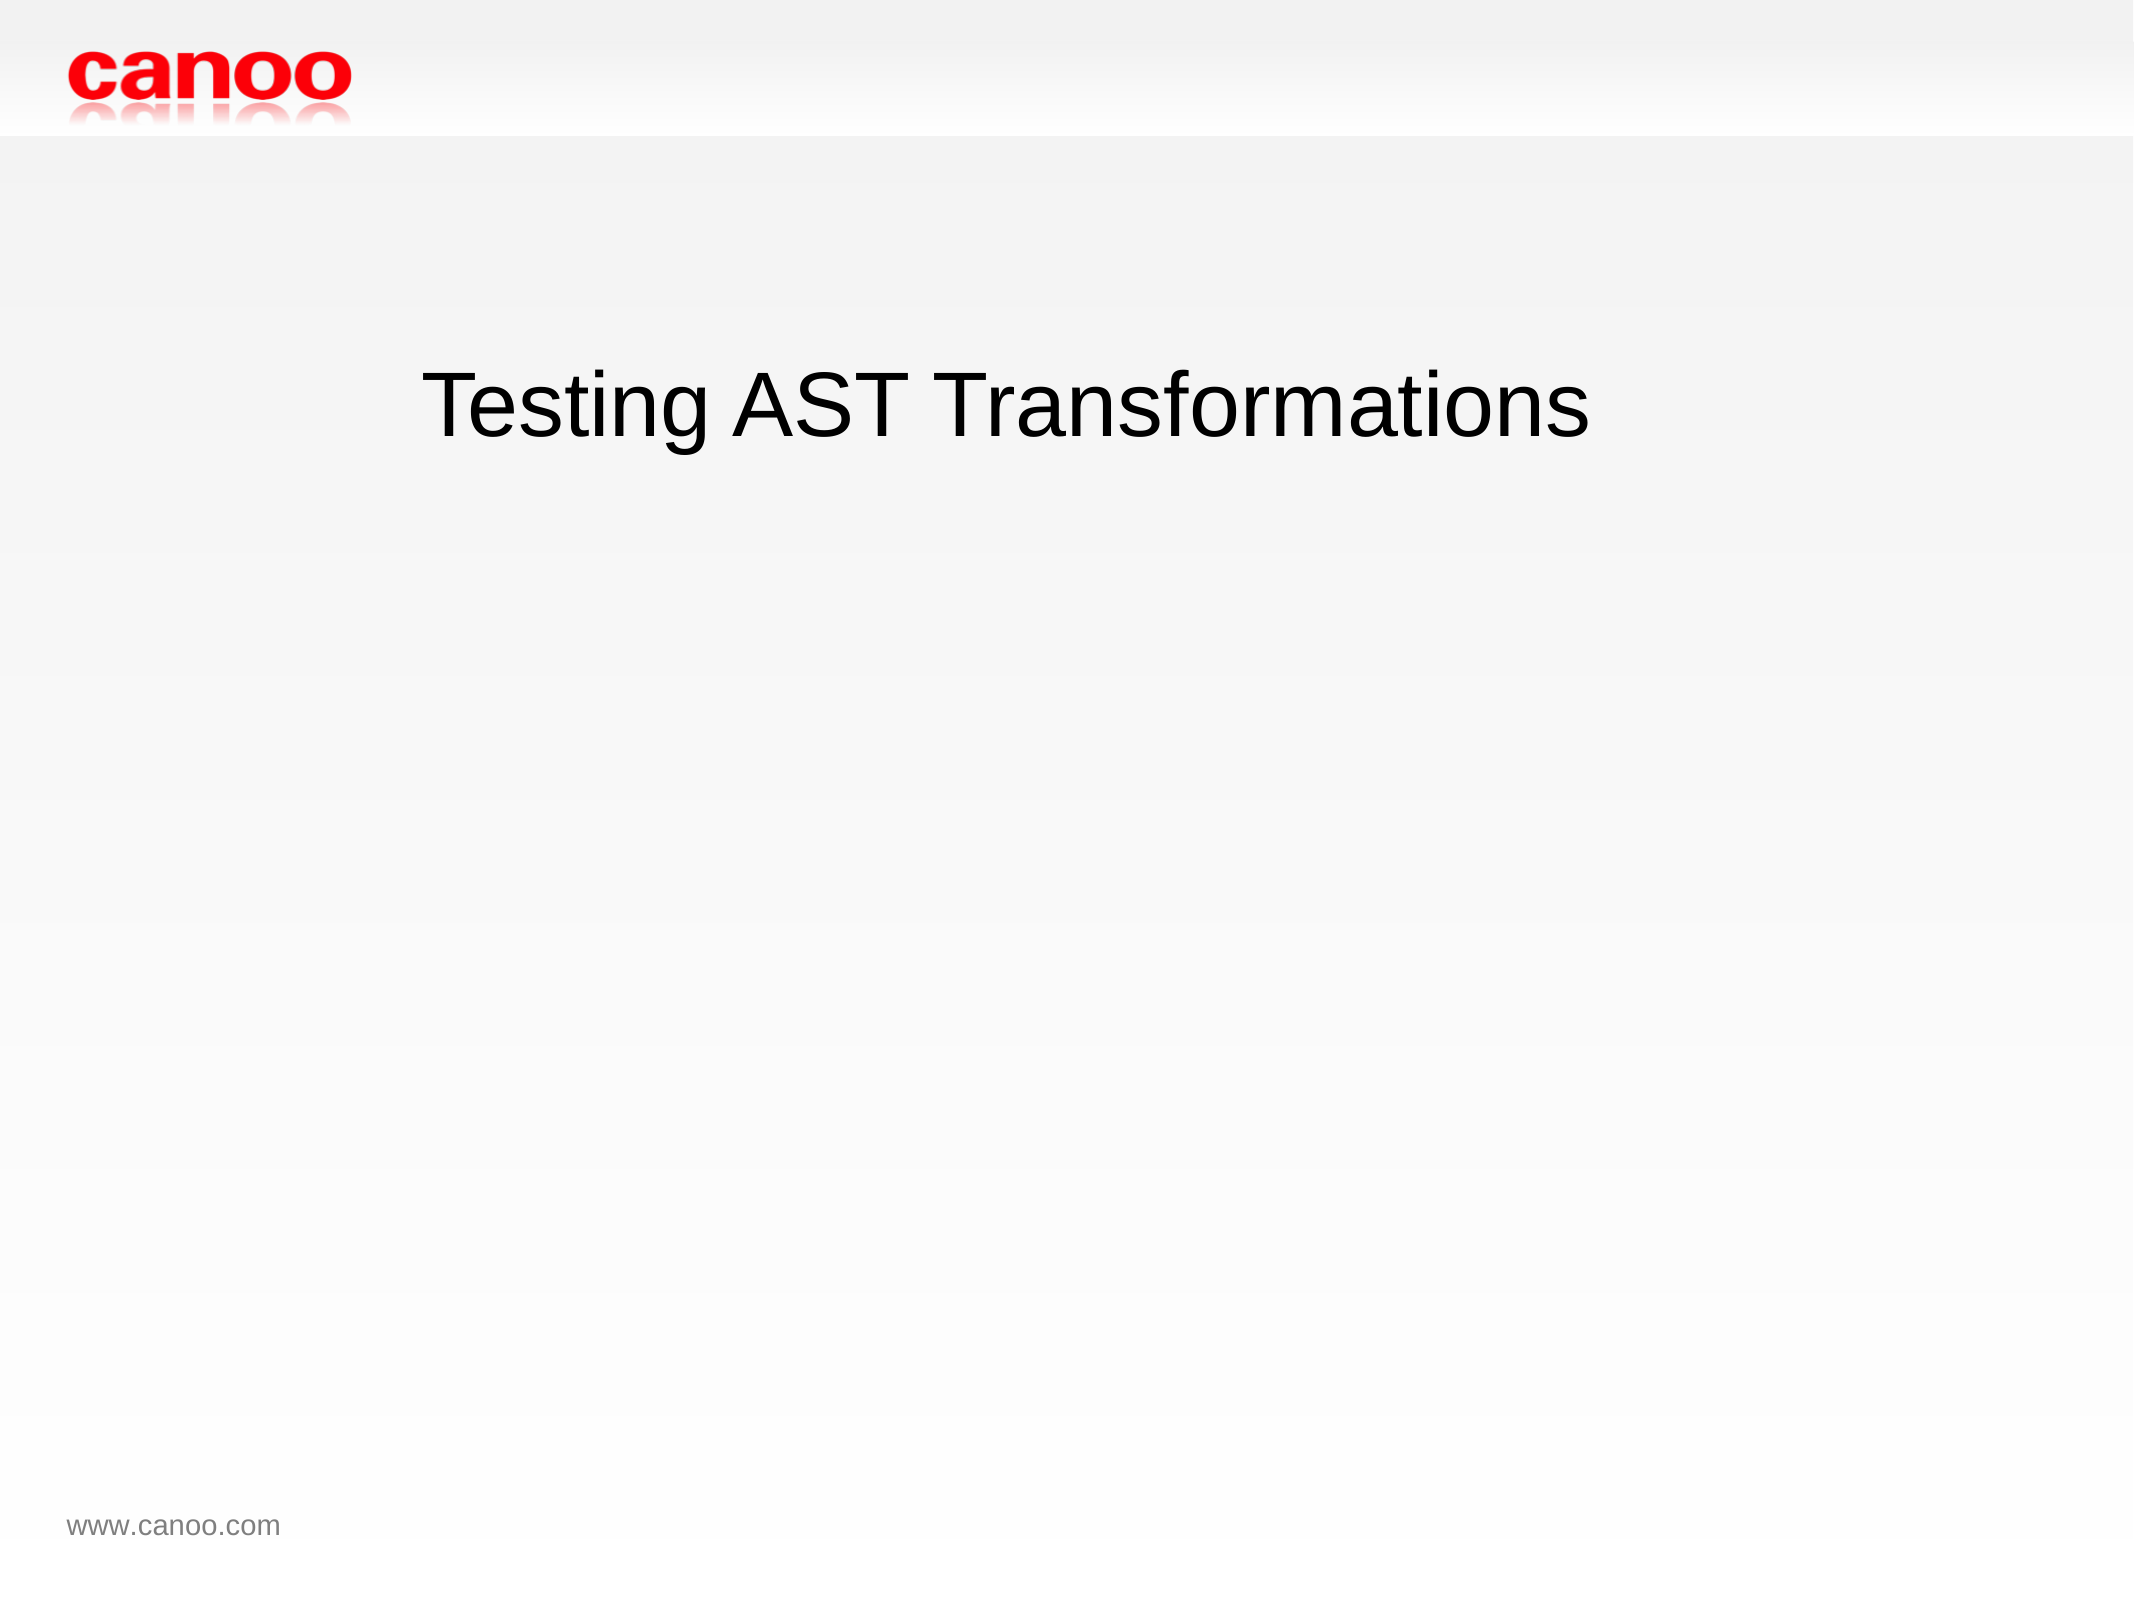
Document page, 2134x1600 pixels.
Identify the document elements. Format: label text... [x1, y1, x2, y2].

picture [65, 48, 353, 154]
text_box Testing AST Transformations [421, 289, 2134, 1311]
